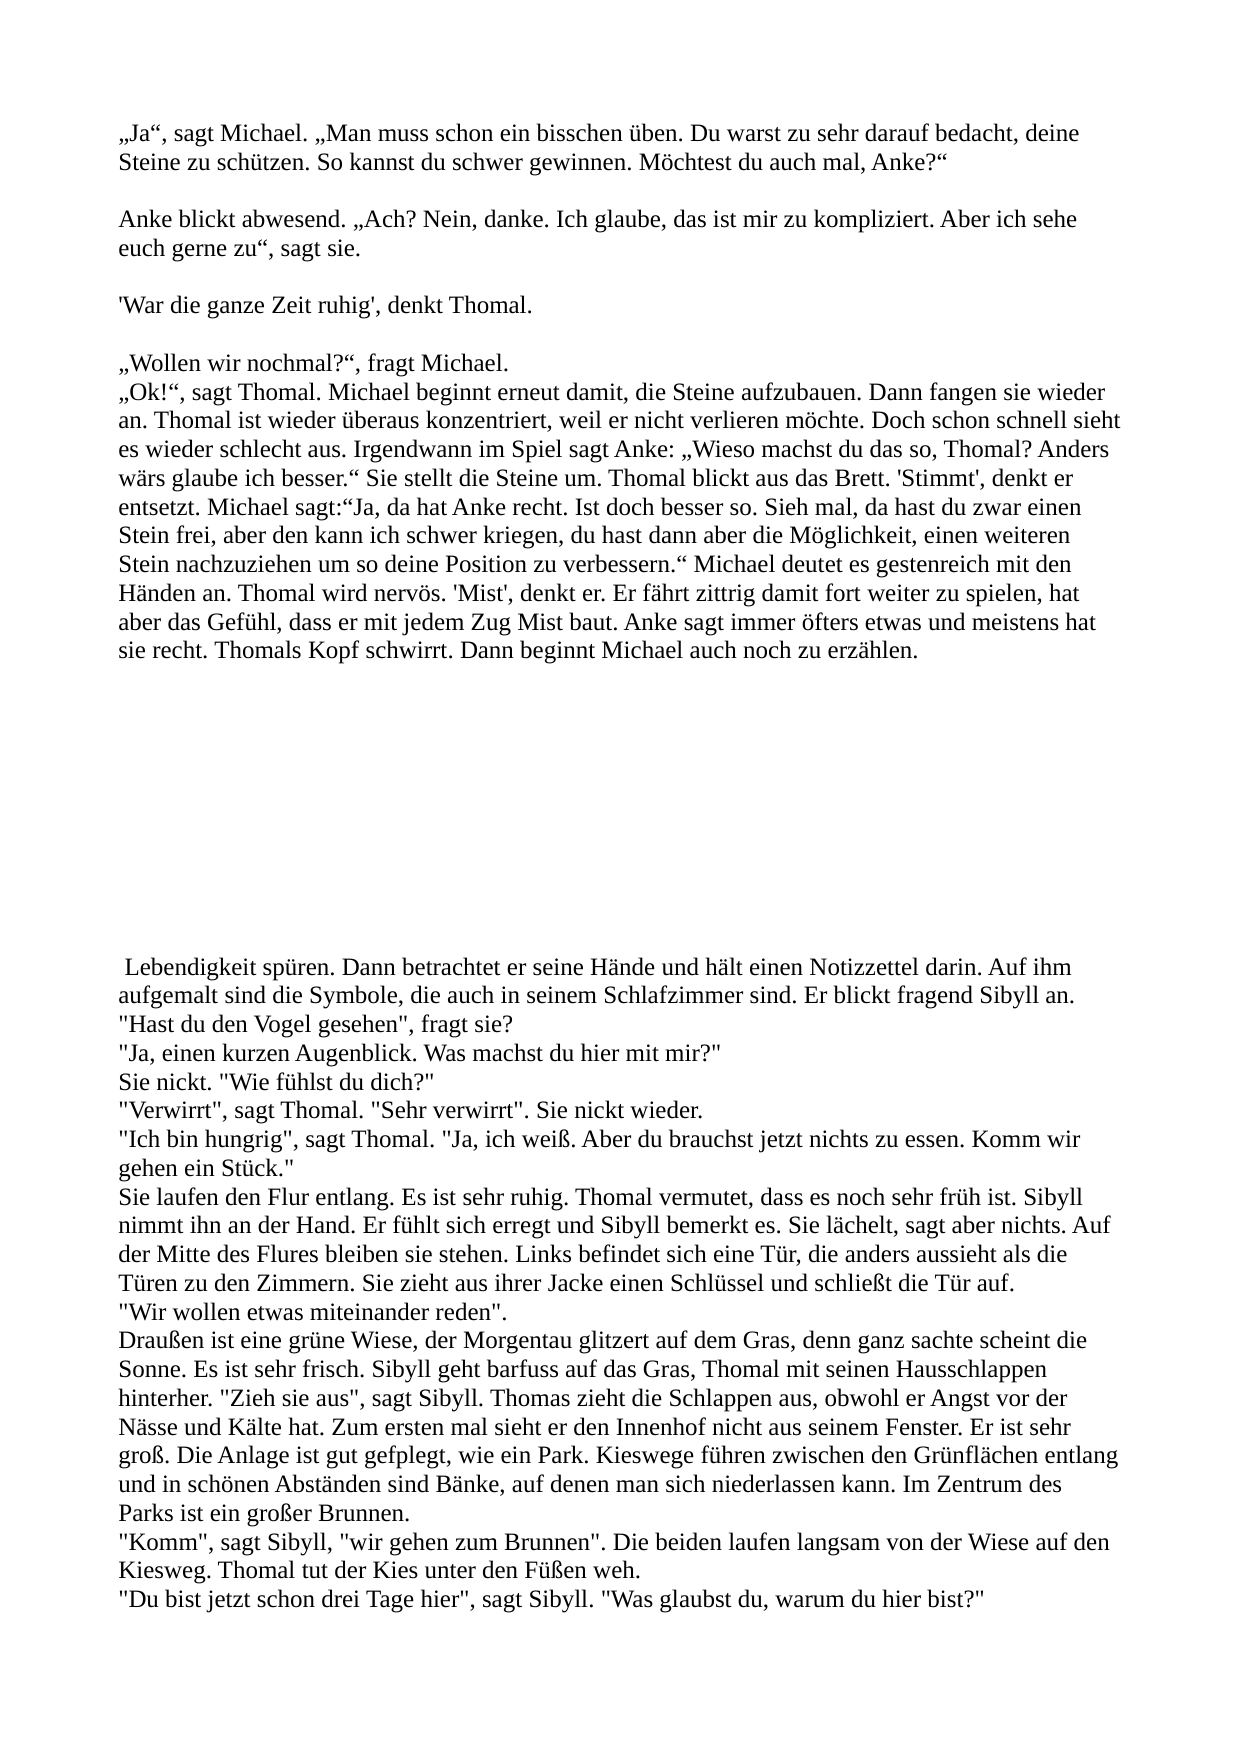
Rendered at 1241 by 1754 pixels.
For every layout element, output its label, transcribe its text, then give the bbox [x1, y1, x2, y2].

text "Wir wollen etwas miteinander reden". [118, 1297, 1122, 1326]
text "Hast du den Vogel gesehen", fragt sie? [118, 1009, 1122, 1038]
text „Ok!“, sagt Thomal. Michael beginnt erneut damit, die Steine aufzubauen. Dann fangen sie wieder an. Thomal ist wieder überaus konzentriert, weil er nicht verlieren möchte. Doch schon schnell sieht es wieder schlecht aus. Irgendwann im Spiel sagt Anke: „Wieso machst du das so, Thomal? Anders wärs glaube ich besser.“ Sie stellt die Steine um. Thomal blickt aus das Brett. 'Stimmt', denkt er entsetzt. Michael sagt:“Ja, da hat Anke recht. Ist doch besser so. Sieh mal, da hast du zwar einen Stein frei, aber den kann ich schwer kriegen, du hast dann aber die Möglichkeit, einen weiteren Stein nachzuziehen um so deine Position zu verbessern.“ Michael deutet es gestenreich mit den Händen an. Thomal wird nervös. 'Mist', denkt er. Er fährt zittrig damit fort weiter zu spielen, hat aber das Gefühl, dass er mit jedem Zug Mist baut. Anke sagt immer öfters etwas und meistens hat sie recht. Thomals Kopf schwirrt. Dann beginnt Michael auch noch zu erzählen. [118, 377, 1122, 664]
text "Du bist jetzt schon drei Tage hier", sagt Sibyll. "Was glaubst du, warum du hier bist?" [118, 1584, 1122, 1613]
text Lebendigkeit spüren. Dann betrachtet er seine Hände und hält einen Notizzettel darin. Auf ihm aufgemalt sind die Symbole, die auch in seinem Schlafzimmer sind. Er blickt fragend Sibyll an. [118, 952, 1122, 1009]
text "Ja, einen kurzen Augenblick. Was machst du hier mit mir?" [118, 1038, 1122, 1067]
text Sie nickt. "Wie fühlst du dich?" [118, 1067, 1122, 1096]
text 'War die ganze Zeit ruhig', denkt Thomal. [118, 291, 1122, 319]
text Anke blickt abwesend. „Ach? Nein, danke. Ich glaube, das ist mir zu kompliziert. Aber ich sehe euch gerne zu“, sagt sie. [118, 204, 1122, 262]
text Sie laufen den Flur entlang. Es ist sehr ruhig. Thomal vermutet, dass es noch sehr früh ist. Sibyll nimmt ihn an der Hand. Er fühlt sich erregt und Sibyll bemerkt es. Sie lächelt, sagt aber nichts. Auf der Mitte des Flures bleiben sie stehen. Links befindet sich eine Tür, die anders aussieht als die Türen zu den Zimmern. Sie zieht aus ihrer Jacke einen Schlüssel und schließt die Tür auf. [118, 1182, 1122, 1297]
text "Ich bin hungrig", sagt Thomal. "Ja, ich weiß. Aber du brauchst jetzt nichts zu essen. Komm wir gehen ein Stück." [118, 1124, 1122, 1182]
text „Ja“, sagt Michael. „Man muss schon ein bisschen üben. Du warst zu sehr darauf bedacht, deine Steine zu schützen. So kannst du schwer gewinnen. Möchtest du auch mal, Anke?“ [118, 118, 1122, 176]
text „Wollen wir nochmal?“, fragt Michael. [118, 348, 1122, 377]
text "Verwirrt", sagt Thomal. "Sehr verwirrt". Sie nickt wieder. [118, 1096, 1122, 1124]
text "Komm", sagt Sibyll, "wir gehen zum Brunnen". Die beiden laufen langsam von der Wiese auf den Kiesweg. Thomal tut der Kies unter den Füßen weh. [118, 1527, 1122, 1584]
text Draußen ist eine grüne Wiese, der Morgentau glitzert auf dem Gras, denn ganz sachte scheint die Sonne. Es ist sehr frisch. Sibyll geht barfuss auf das Gras, Thomal mit seinen Hausschlappen hinterher. "Zieh sie aus", sagt Sibyll. Thomas zieht die Schlappen aus, obwohl er Angst vor der Nässe und Kälte hat. Zum ersten mal sieht er den Innenhof nicht aus seinem Fenster. Er ist sehr groß. Die Anlage ist gut gefplegt, wie ein Park. Kieswege führen zwischen den Grünflächen entlang und in schönen Abständen sind Bänke, auf denen man sich niederlassen kann. Im Zentrum des Parks ist ein großer Brunnen. [118, 1326, 1122, 1527]
